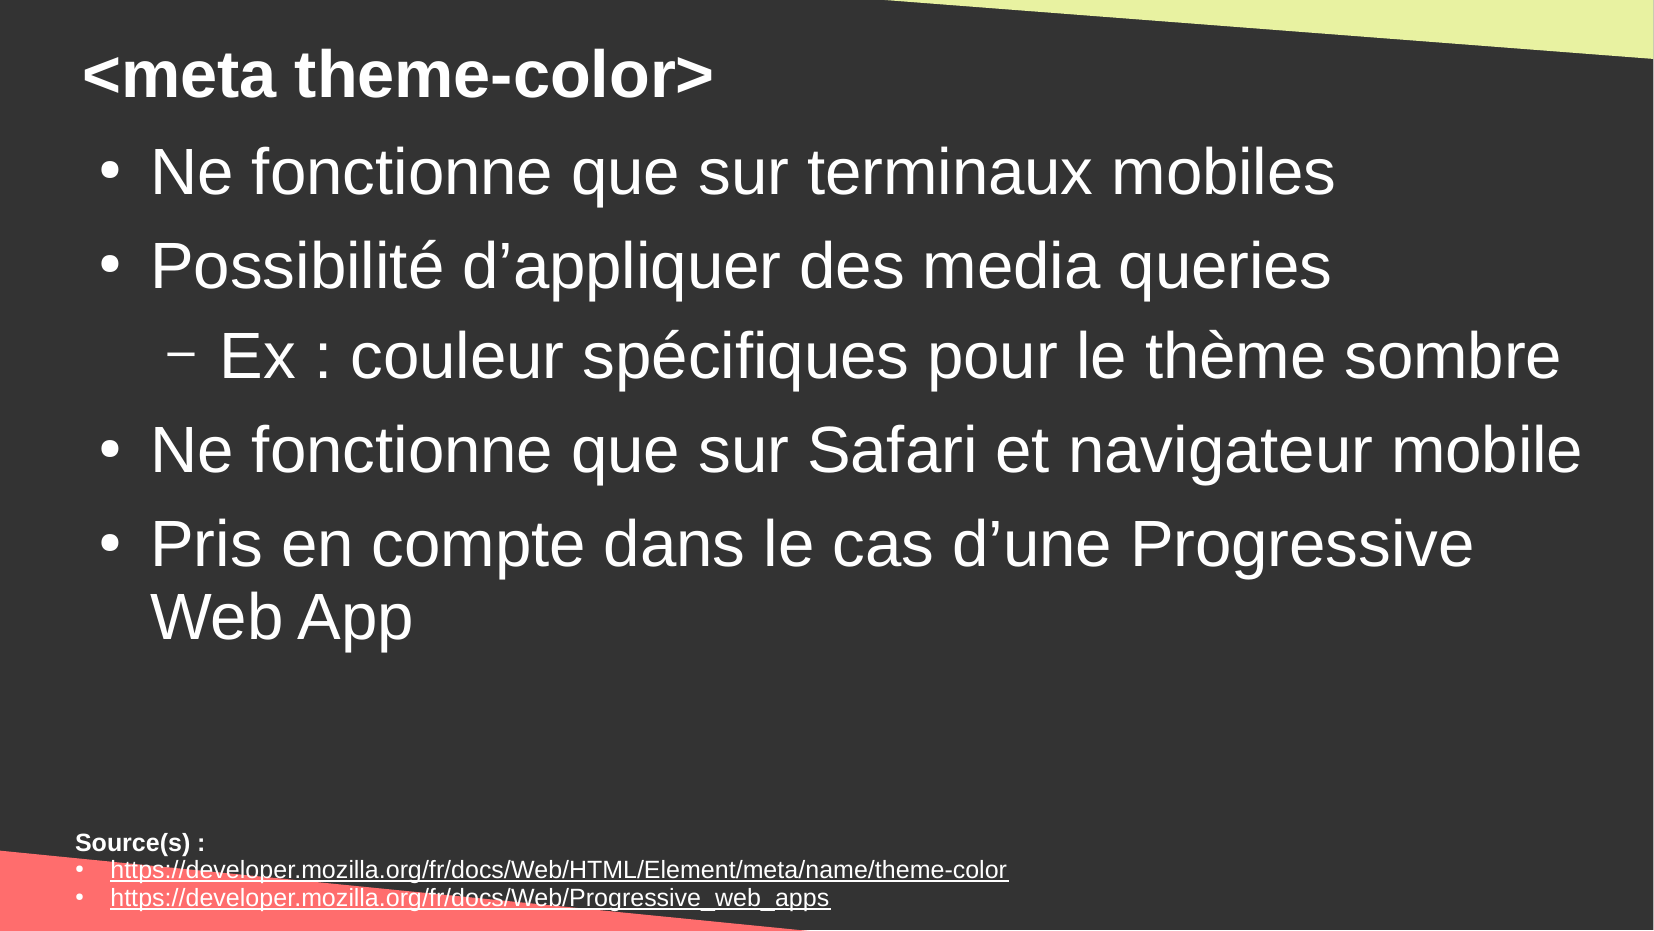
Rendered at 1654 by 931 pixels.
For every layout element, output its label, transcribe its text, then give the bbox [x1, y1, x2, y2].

text_box [884, 0, 1654, 59]
title [82, 37, 1276, 122]
text_box [0, 850, 810, 931]
list Ne fonctionne que sur terminaux mobiles Possibilité d’appliquer des media queries Ex : couleur spécifiques pour le thème sombre Ne fonctionne que sur Safari et navigateur mobile Pris en compte dans le cas d’une Progressive Web App [80, 135, 1605, 662]
text_box Source(s) : https://developer.mozilla.org/fr/docs/Web/HTML/Element/meta/name/theme-color https://developer.mozilla.org/fr/docs/Web/Progressive_web_apps [60, 820, 1546, 920]
